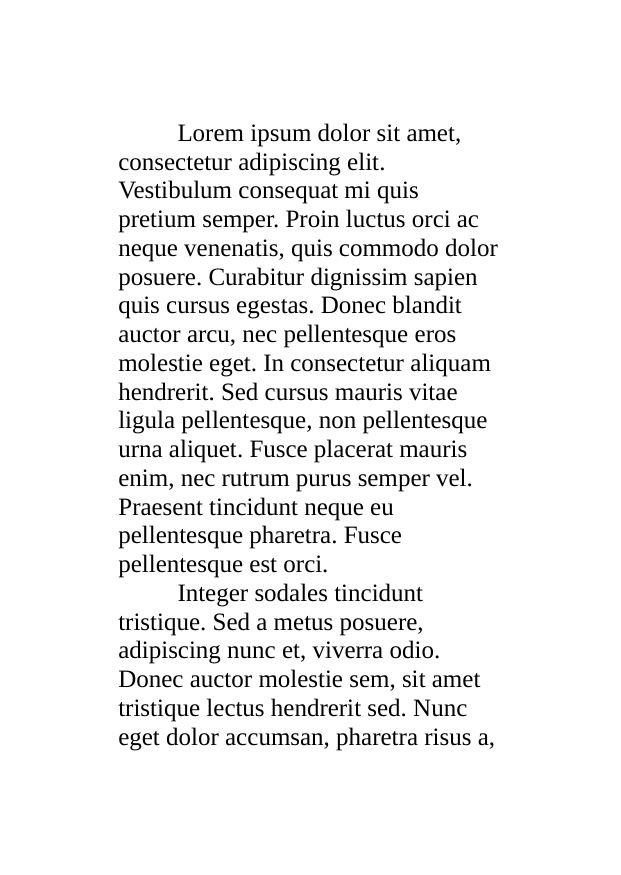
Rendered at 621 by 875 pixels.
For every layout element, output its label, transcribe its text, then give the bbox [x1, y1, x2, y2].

text Integer sodales tincidunt tristique. Sed a metus posuere, adipiscing nunc et, viverra odio. Donec auctor molestie sem, sit amet tristique lectus hendrerit sed. Nunc eget dolor accumsan, pharetra risus a, [118, 578, 502, 751]
text Lorem ipsum dolor sit amet, consectetur adipiscing elit. Vestibulum consequat mi quis pretium semper. Proin luctus orci ac neque venenatis, quis commodo dolor posuere. Curabitur dignissim sapien quis cursus egestas. Donec blandit auctor arcu, nec pellentesque eros molestie eget. In consectetur aliquam hendrerit. Sed cursus mauris vitae ligula pellentesque, non pellentesque urna aliquet. Fusce placerat mauris enim, nec rutrum purus semper vel. Praesent tincidunt neque eu pellentesque pharetra. Fusce pellentesque est orci. [118, 118, 502, 578]
